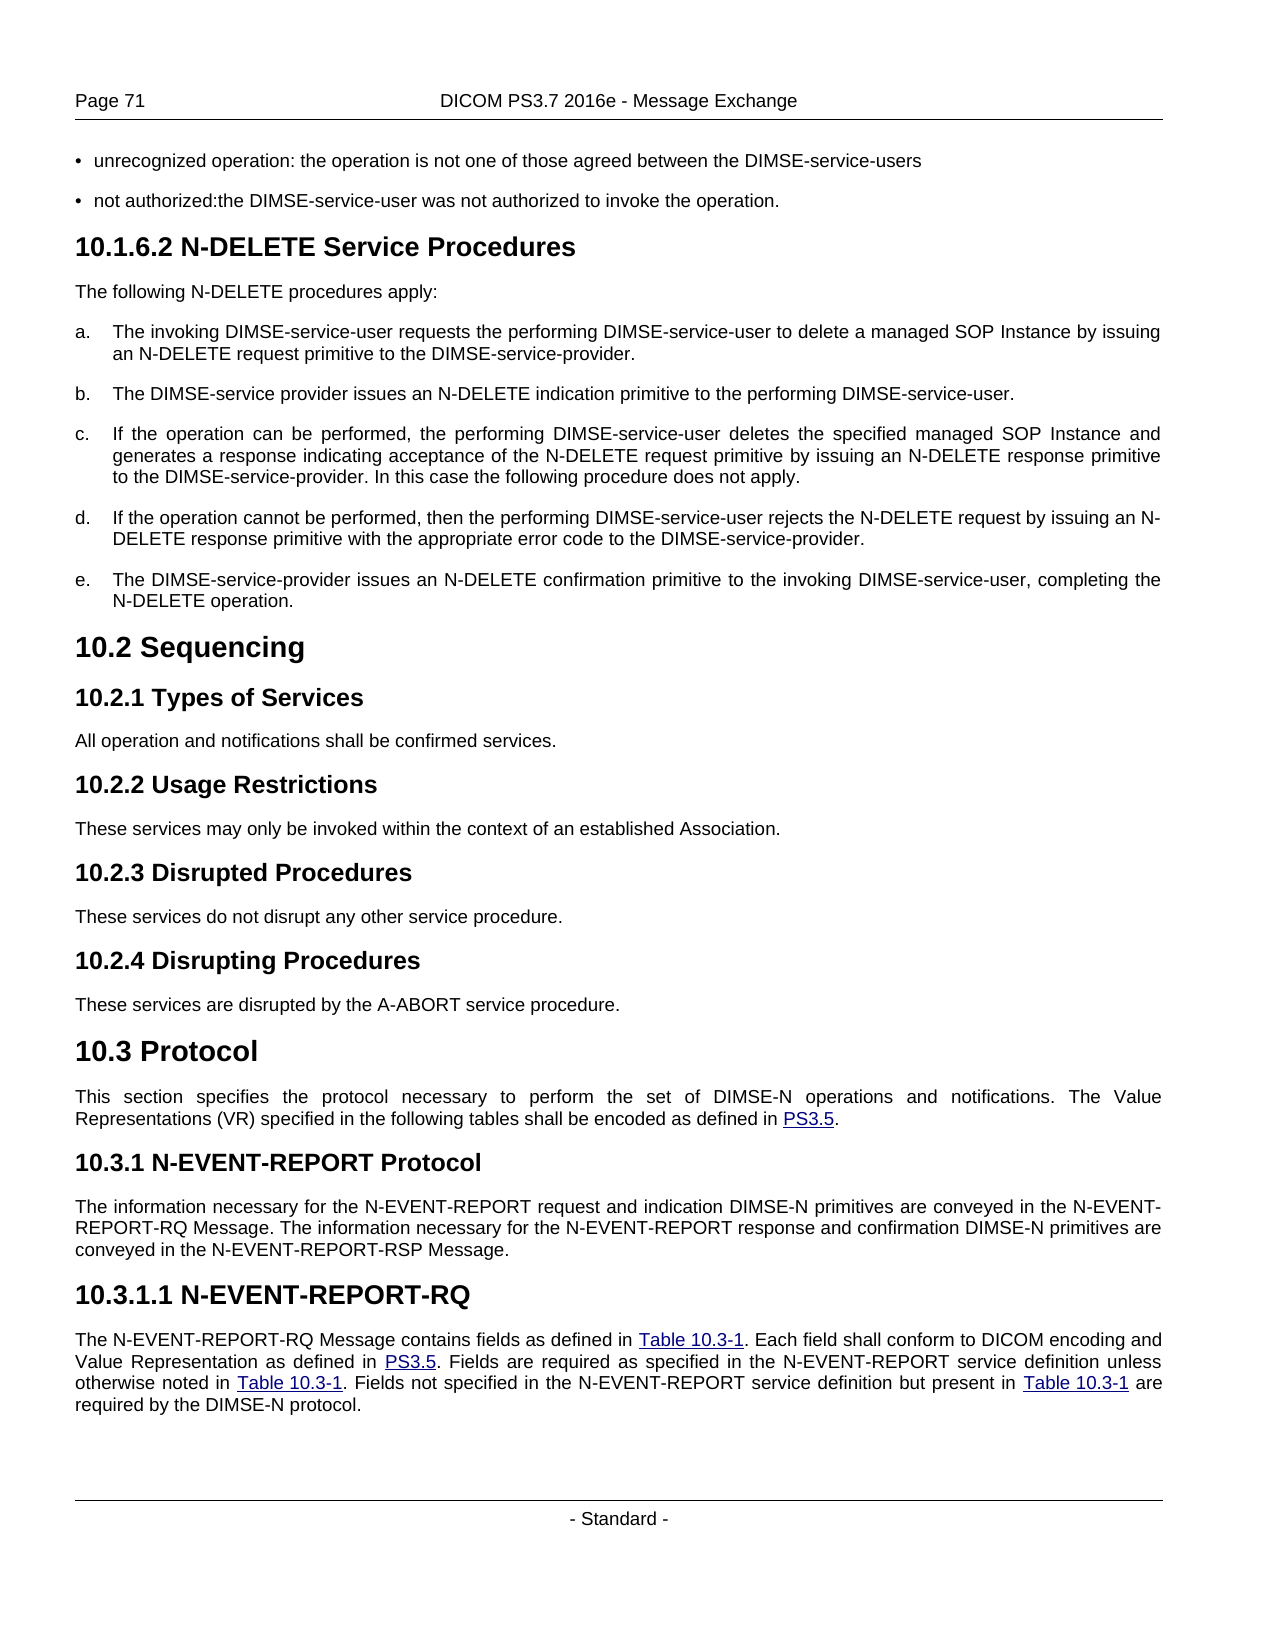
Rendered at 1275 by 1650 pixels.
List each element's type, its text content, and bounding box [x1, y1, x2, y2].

list unrecognized operation: the operation is not one of those agreed between the DIMSE-service-users [75, 150, 1162, 172]
text The N-EVENT-REPORT-RQ Message contains fields as defined in Table 10.3-1. Each field shall conform to DICOM encoding and Value Representation as defined in PS3.5. Fields are required as specified in the N-EVENT-REPORT service definition unless otherwise noted in Table 10.3-1. Fields not specified in the N-EVENT-REPORT service definition but present in Table 10.3-1 are required by the DIMSE-N protocol. [75, 1329, 1162, 1415]
text 10.2.4 Disrupting Procedures [75, 946, 1162, 975]
list If the operation can be performed, the performing DIMSE-service-user deletes the specified managed SOP Instance and generates a response indicating acceptance of the N-DELETE request primitive by issuing an N-DELETE response primitive to the DIMSE-service-provider. In this case the following procedure does not apply. [75, 423, 1162, 488]
text 10.2 Sequencing [75, 630, 1162, 664]
text 10.3.1.1 N-EVENT-REPORT-RQ [75, 1279, 1162, 1310]
text 10.3.1 N-EVENT-REPORT Protocol [75, 1148, 1162, 1177]
text 10.2.2 Usage Restrictions [75, 770, 1162, 799]
list The DIMSE-service provider issues an N-DELETE indication primitive to the performing DIMSE-service-user. [75, 383, 1162, 404]
text These services are disrupted by the A-ABORT service procedure. [75, 993, 1162, 1015]
text These services may only be invoked within the context of an established Association. [75, 818, 1162, 839]
list The DIMSE-service-provider issues an N-DELETE confirmation primitive to the invoking DIMSE-service-user, completing the N-DELETE operation. [75, 568, 1162, 612]
list The invoking DIMSE-service-user requests the performing DIMSE-service-user to delete a managed SOP Instance by issuing an N-DELETE request primitive to the DIMSE-service-provider. [75, 321, 1162, 364]
list If the operation cannot be performed, then the performing DIMSE-service-user rejects the N-DELETE request by issuing an N-DELETE response primitive with the appropriate error code to the DIMSE-service-provider. [75, 507, 1162, 550]
text This section specifies the protocol necessary to perform the set of DIMSE-N operations and notifications. The Value Representations (VR) specified in the following tables shall be encoded as defined in PS3.5. [75, 1086, 1162, 1129]
text 10.3 Protocol [75, 1034, 1162, 1067]
text The information necessary for the N-EVENT-REPORT request and indication DIMSE-N primitives are conveyed in the N-EVENT-REPORT-RQ Message. The information necessary for the N-EVENT-REPORT response and confirmation DIMSE-N primitives are conveyed in the N-EVENT-REPORT-RSP Message. [75, 1196, 1162, 1260]
text These services do not disrupt any other service procedure. [75, 906, 1162, 927]
list not authorized:the DIMSE-service-user was not authorized to invoke the operation. [75, 190, 1162, 212]
text All operation and notifications shall be confirmed services. [75, 730, 1162, 752]
text 10.2.3 Disrupted Procedures [75, 858, 1162, 887]
text 10.1.6.2 N-DELETE Service Procedures [75, 231, 1162, 262]
text The following N-DELETE procedures apply: [75, 281, 1162, 302]
text 10.2.1 Types of Services [75, 683, 1162, 711]
